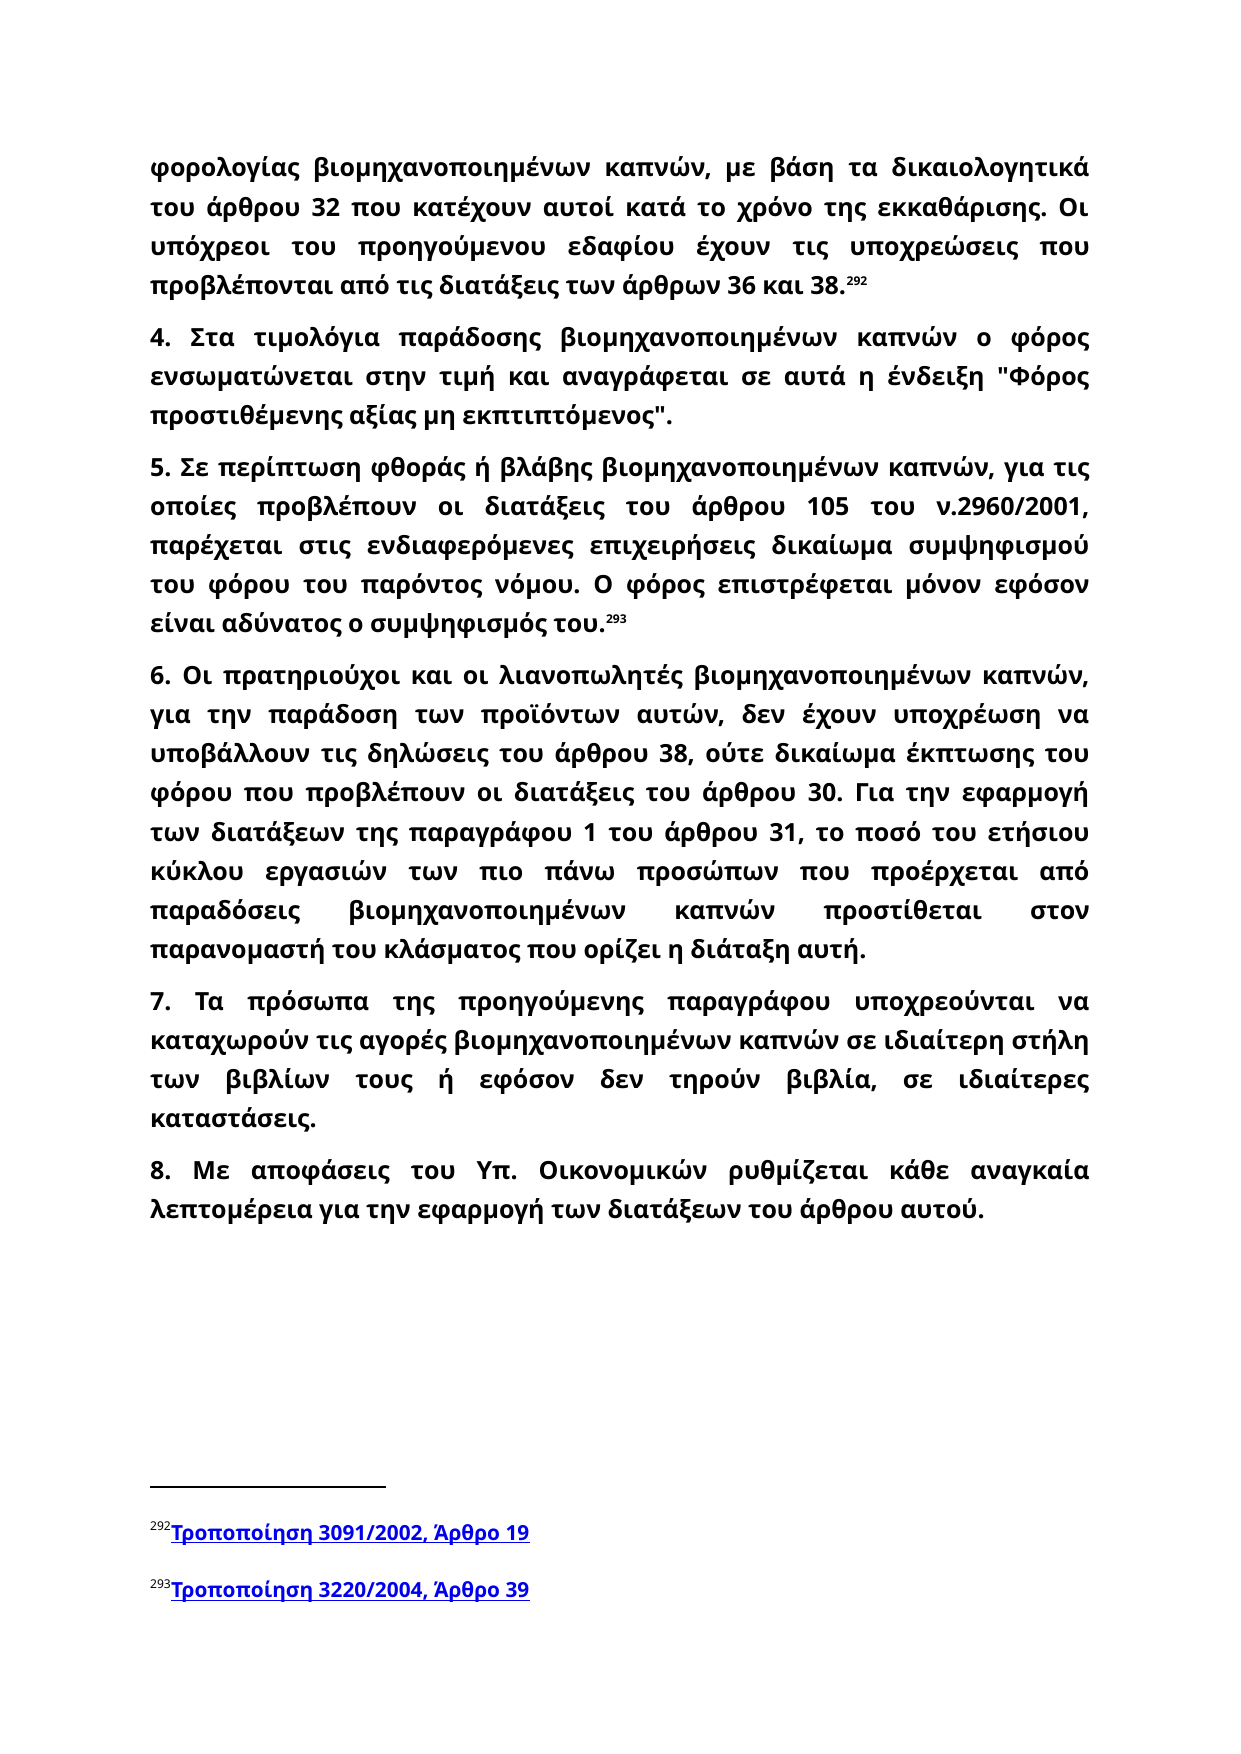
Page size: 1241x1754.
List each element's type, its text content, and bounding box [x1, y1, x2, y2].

text 4. Στα τιμολόγια παράδοσης βιομηχανοποιημένων καπνών ο φόρος ενσωματώνεται στην τιμή και αναγράφεται σε αυτά η ένδειξη "Φόρος προστιθέμενης αξίας μη εκπτιπτόμενος". [150, 319, 1090, 432]
text φορολογίας βιομηχανοποιημένων καπνών, με βάση τα δικαιολογητικά του άρθρου 32 που κατέχουν αυτοί κατά το χρόνο της εκκαθάρισης. Οι υπόχρεοι του προηγούμενου εδαφίου έχουν τις υποχρεώσεις που προβλέπονται από τις διατάξεις των άρθρων 36 και 38. [150, 150, 1090, 302]
text Τροποποίηση 3091/2002, Άρθρο 19 [150, 1518, 1090, 1546]
text Τροποποίηση 3220/2004, Άρθρο 39 [150, 1576, 1090, 1604]
text 6. Οι πρατηριούχοι και οι λιανοπωλητές βιομηχανοποιημένων καπνών, για την παράδοση των προϊόντων αυτών, δεν έχουν υποχρέωση να υποβάλλουν τις δηλώσεις του άρθρου 38, ούτε δικαίωμα έκπτωσης του φόρου που προβλέπουν οι διατάξεις του άρθρου 30. Για την εφαρμογή των διατάξεων της παραγράφου 1 του άρθρου 31, το ποσό του ετήσιου κύκλου εργασιών των πιο πάνω προσώπων που προέρχεται από παραδόσεις βιομηχανοποιημένων καπνών προστίθεται στον παρανομαστή του κλάσματος που ορίζει η διάταξη αυτή. [150, 657, 1090, 966]
text 5. Σε περίπτωση φθοράς ή βλάβης βιομηχανοποιημένων καπνών, για τις οποίες προβλέπουν οι διατάξεις του άρθρου 105 του ν.2960/2001, παρέχεται στις ενδιαφερόμενες επιχειρήσεις δικαίωμα συμψηφισμού του φόρου του παρόντος νόμου. Ο φόρος επιστρέφεται μόνον εφόσον είναι αδύνατος ο συμψηφισμός του. [150, 449, 1090, 640]
text 8. Με αποφάσεις του Υπ. Οικονομικών ρυθμίζεται κάθε αναγκαία λεπτομέρεια για την εφαρμογή των διατάξεων του άρθρου αυτού. [150, 1152, 1090, 1226]
text 7. Τα πρόσωπα της προηγούμενης παραγράφου υποχρεούνται να καταχωρούν τις αγορές βιομηχανοποιημένων καπνών σε ιδιαίτερη στήλη των βιβλίων τους ή εφόσον δεν τηρούν βιβλία, σε ιδιαίτερες καταστάσεις. [150, 983, 1090, 1135]
